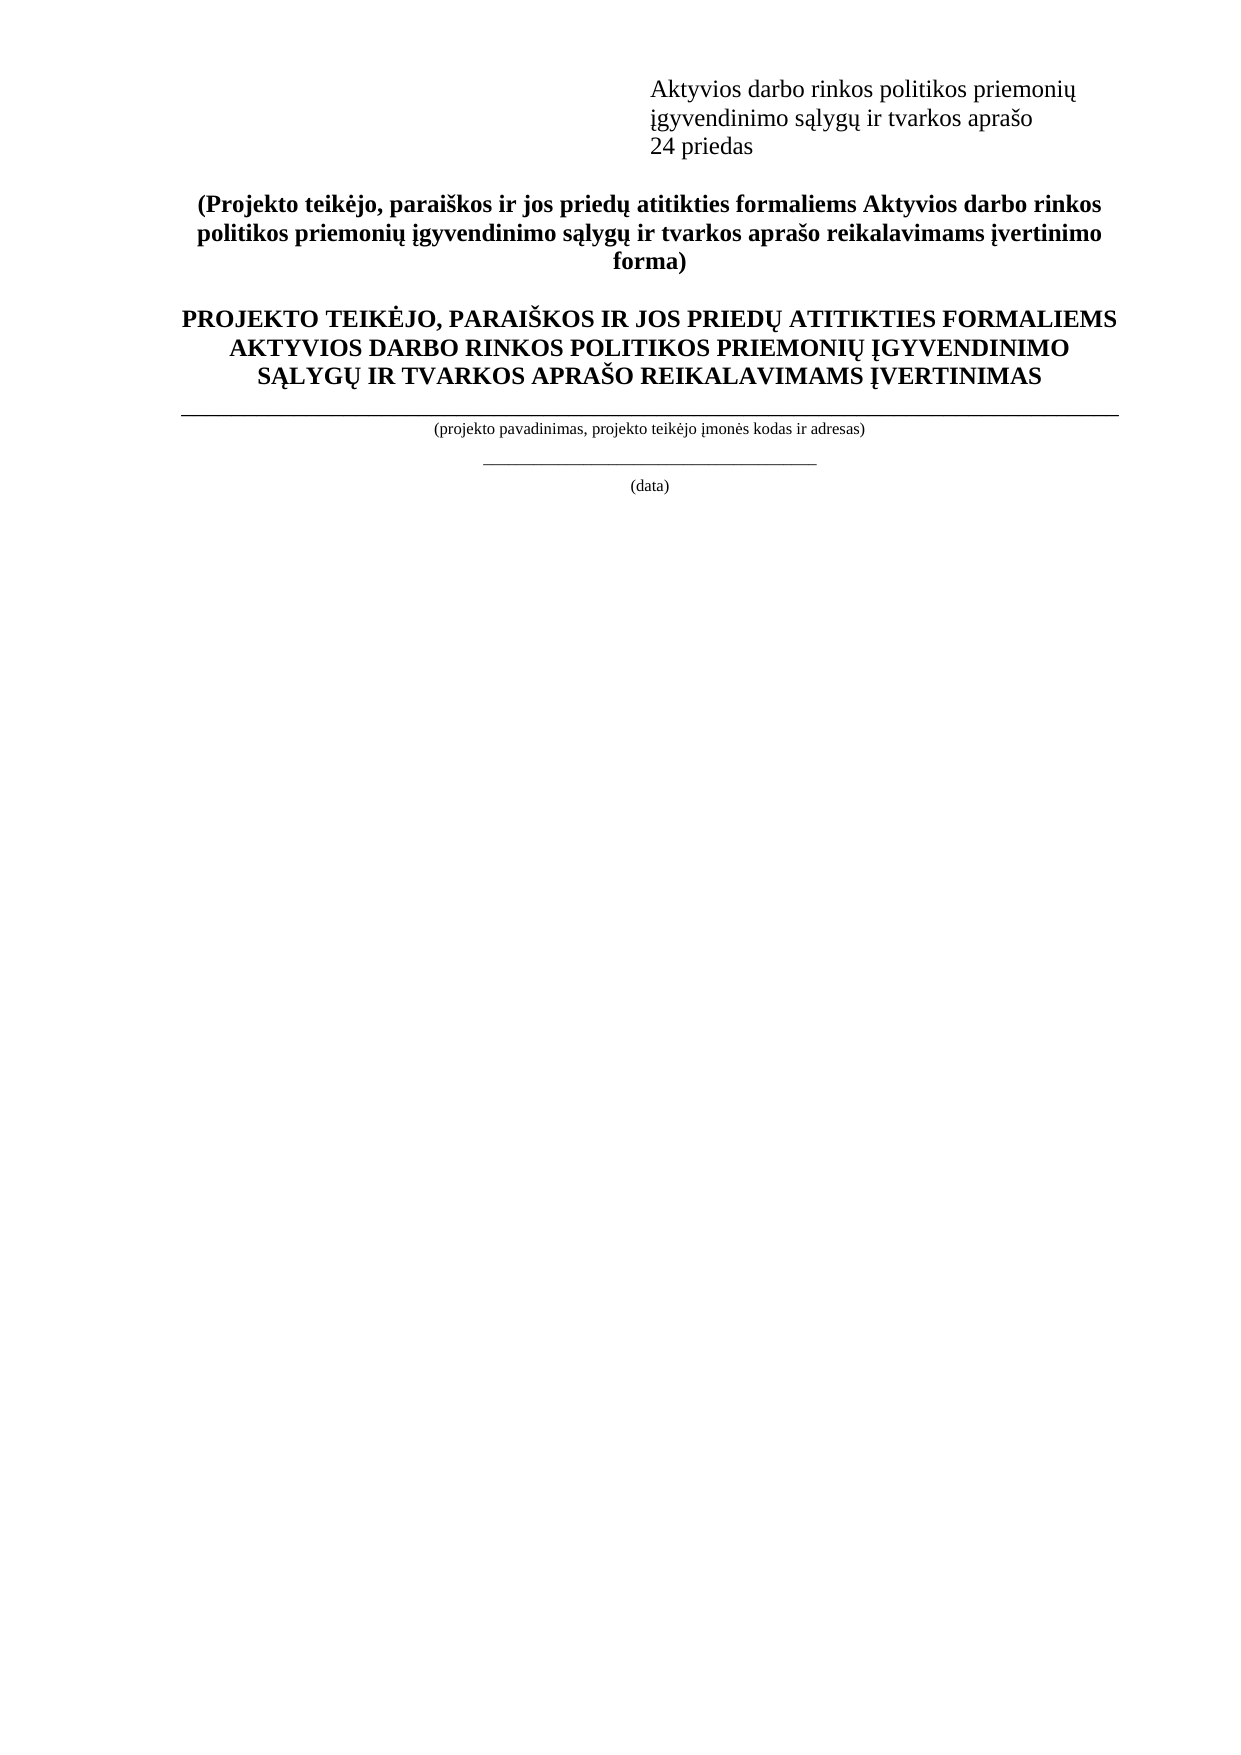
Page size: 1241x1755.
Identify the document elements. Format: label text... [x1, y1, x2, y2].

text Aktyvios darbo rinkos politikos priemonių [650, 74, 1122, 103]
text (Projekto teikėjo, paraiškos ir jos priedų atitikties formaliems Aktyvios darbo rinkos politikos priemonių įgyvendinimo sąlygų ir tvarkos aprašo reikalavimams įvertinimo forma) [177, 189, 1122, 275]
text 24 priedas [650, 131, 1122, 160]
text ___________________________________________________________________________ [177, 390, 1122, 419]
text ________________________________________ [177, 448, 1122, 476]
text PROJEKTO TEIKĖJO, PARAIŠKOS IR JOS PRIEDŲ ATITIKTIES FORMALIEMS AKTYVIOS DARBO RINKOS POLITIKOS PRIEMONIŲ ĮGYVENDINIMO SĄLYGŲ IR TVARKOS APRAŠO REIKALAVIMAMS ĮVERTINIMAS [177, 304, 1122, 390]
text įgyvendinimo sąlygų ir tvarkos aprašo [650, 103, 1122, 131]
text (projekto pavadinimas, projekto teikėjo įmonės kodas ir adresas) [177, 419, 1122, 448]
text (data) [177, 476, 1122, 505]
